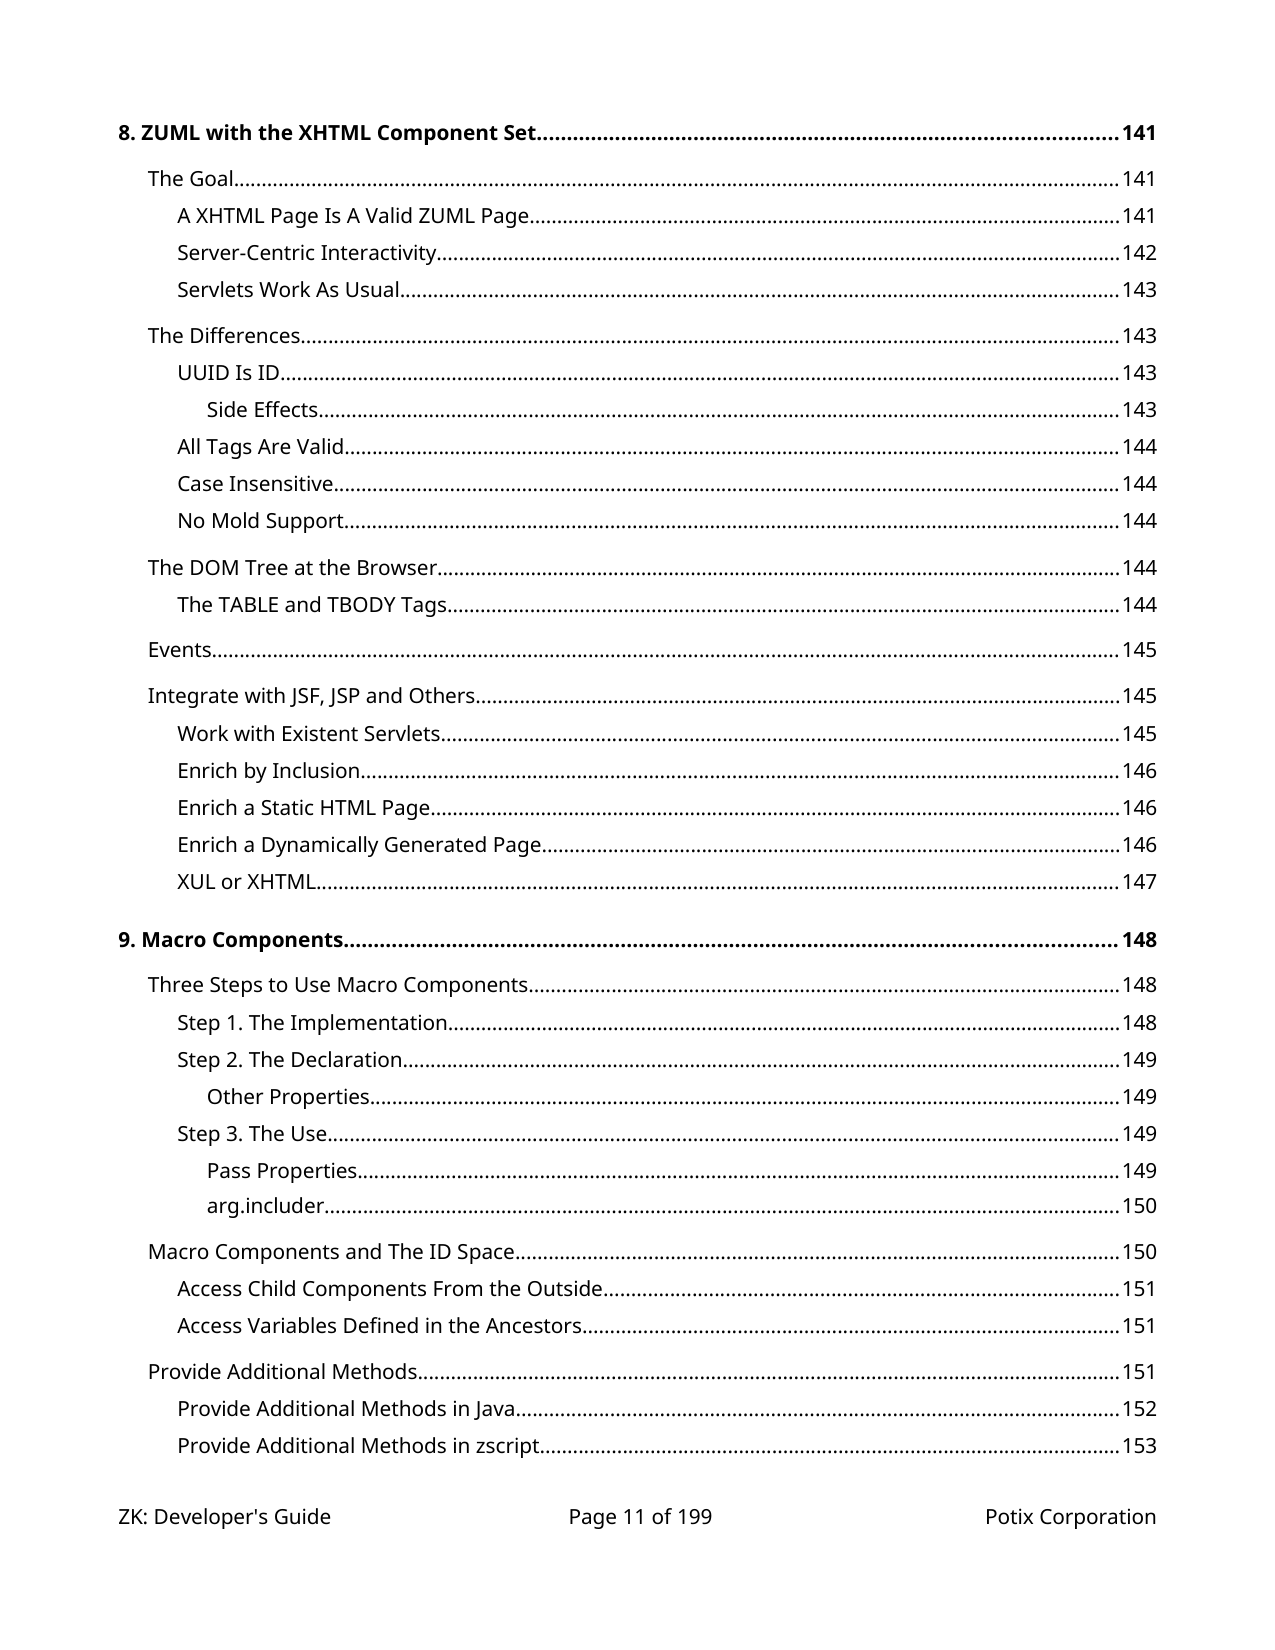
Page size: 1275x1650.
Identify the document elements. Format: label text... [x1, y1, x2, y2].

text Work with Existent Servlets 145 [177, 719, 1157, 747]
text Server-Centric Interactivity 142 [177, 238, 1157, 266]
text XUL or XHTML 147 [177, 867, 1157, 895]
text Other Properties 149 [207, 1082, 1157, 1110]
text arg.includer 150 [207, 1191, 1157, 1219]
text Pass Properties 149 [207, 1156, 1157, 1184]
text 8. ZUML with the XHTML Component Set 141 [118, 118, 1157, 146]
text A XHTML Page Is A Valid ZUML Page 141 [177, 201, 1157, 229]
text Three Steps to Use Macro Components 148 [148, 971, 1157, 999]
text The TABLE and TBODY Tags 144 [177, 590, 1157, 618]
text Servlets Work As Usual 143 [177, 275, 1157, 303]
text Enrich a Dynamically Generated Page 146 [177, 830, 1157, 858]
text Provide Additional Methods 151 [148, 1357, 1157, 1386]
text Step 1. The Implementation 148 [177, 1008, 1157, 1036]
text Step 2. The Declaration 149 [177, 1045, 1157, 1073]
text Side Effects 143 [207, 395, 1157, 424]
text Step 3. The Use 149 [177, 1119, 1157, 1147]
text No Mold Support 144 [177, 507, 1157, 535]
text All Tags Are Valid 144 [177, 432, 1157, 461]
text Provide Additional Methods in zscript 153 [177, 1431, 1157, 1460]
text UUID Is ID 143 [177, 358, 1157, 387]
text The Differences 143 [148, 321, 1157, 349]
text Integrate with JSF, JSP and Others 145 [148, 682, 1157, 710]
text The DOM Tree at the Browser 144 [148, 553, 1157, 581]
text Enrich by Inclusion 146 [177, 756, 1157, 784]
text 9. Macro Components 148 [118, 925, 1157, 953]
text Enrich a Static HTML Page 146 [177, 793, 1157, 821]
text Provide Additional Methods in Java 152 [177, 1394, 1157, 1423]
text Access Child Components From the Outside 151 [177, 1274, 1157, 1302]
text Access Variables Defined in the Ancestors 151 [177, 1311, 1157, 1339]
text Macro Components and The ID Space 150 [148, 1237, 1157, 1265]
text Case Insensitive 144 [177, 469, 1157, 498]
text Events 145 [148, 636, 1157, 664]
text The Goal 141 [148, 164, 1157, 192]
